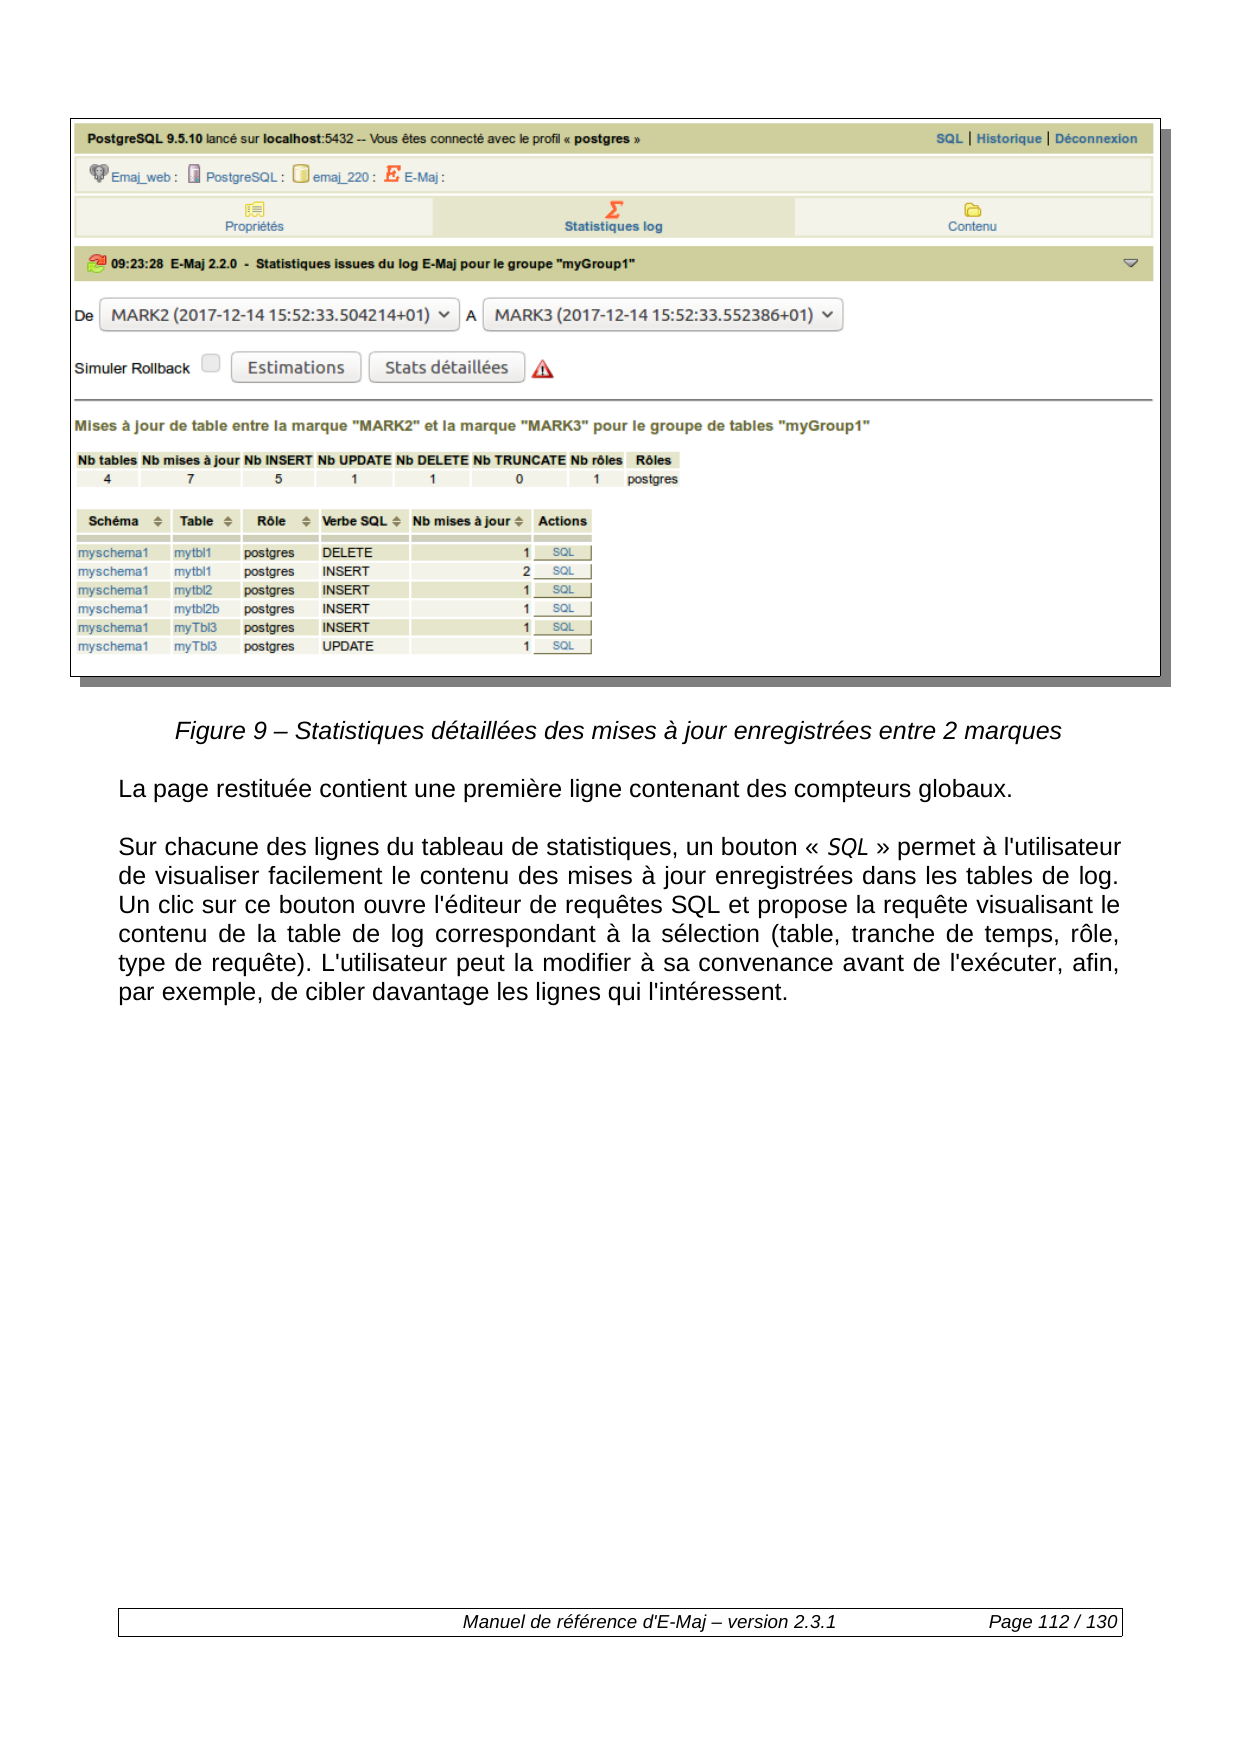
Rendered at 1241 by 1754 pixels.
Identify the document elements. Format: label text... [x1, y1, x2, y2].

text Sur chacune des lignes du tableau de statistiques, un bouton « SQL » permet à l'utilisateur de visualiser facilement le contenu des mises à jour enregistrées dans les tables de log. Un clic sur ce bouton ouvre l'éditeur de requêtes SQL et propose la requête visualisant le contenu de la table de log correspondant à la sélection (table, tranche de temps, rôle, type de requête). L'utilisateur peut la modifier à sa convenance avant de l'exécuter, afin, par exemple, de cibler davantage les lignes qui l'intéressent. [118, 832, 1122, 1006]
text La page restituée contient une première ligne contenant des compteurs globaux. [118, 774, 1122, 803]
text Figure 9 – Statistiques détaillées des mises à jour enregistrées entre 2 marques [118, 716, 1122, 745]
picture [72, 121, 1157, 673]
